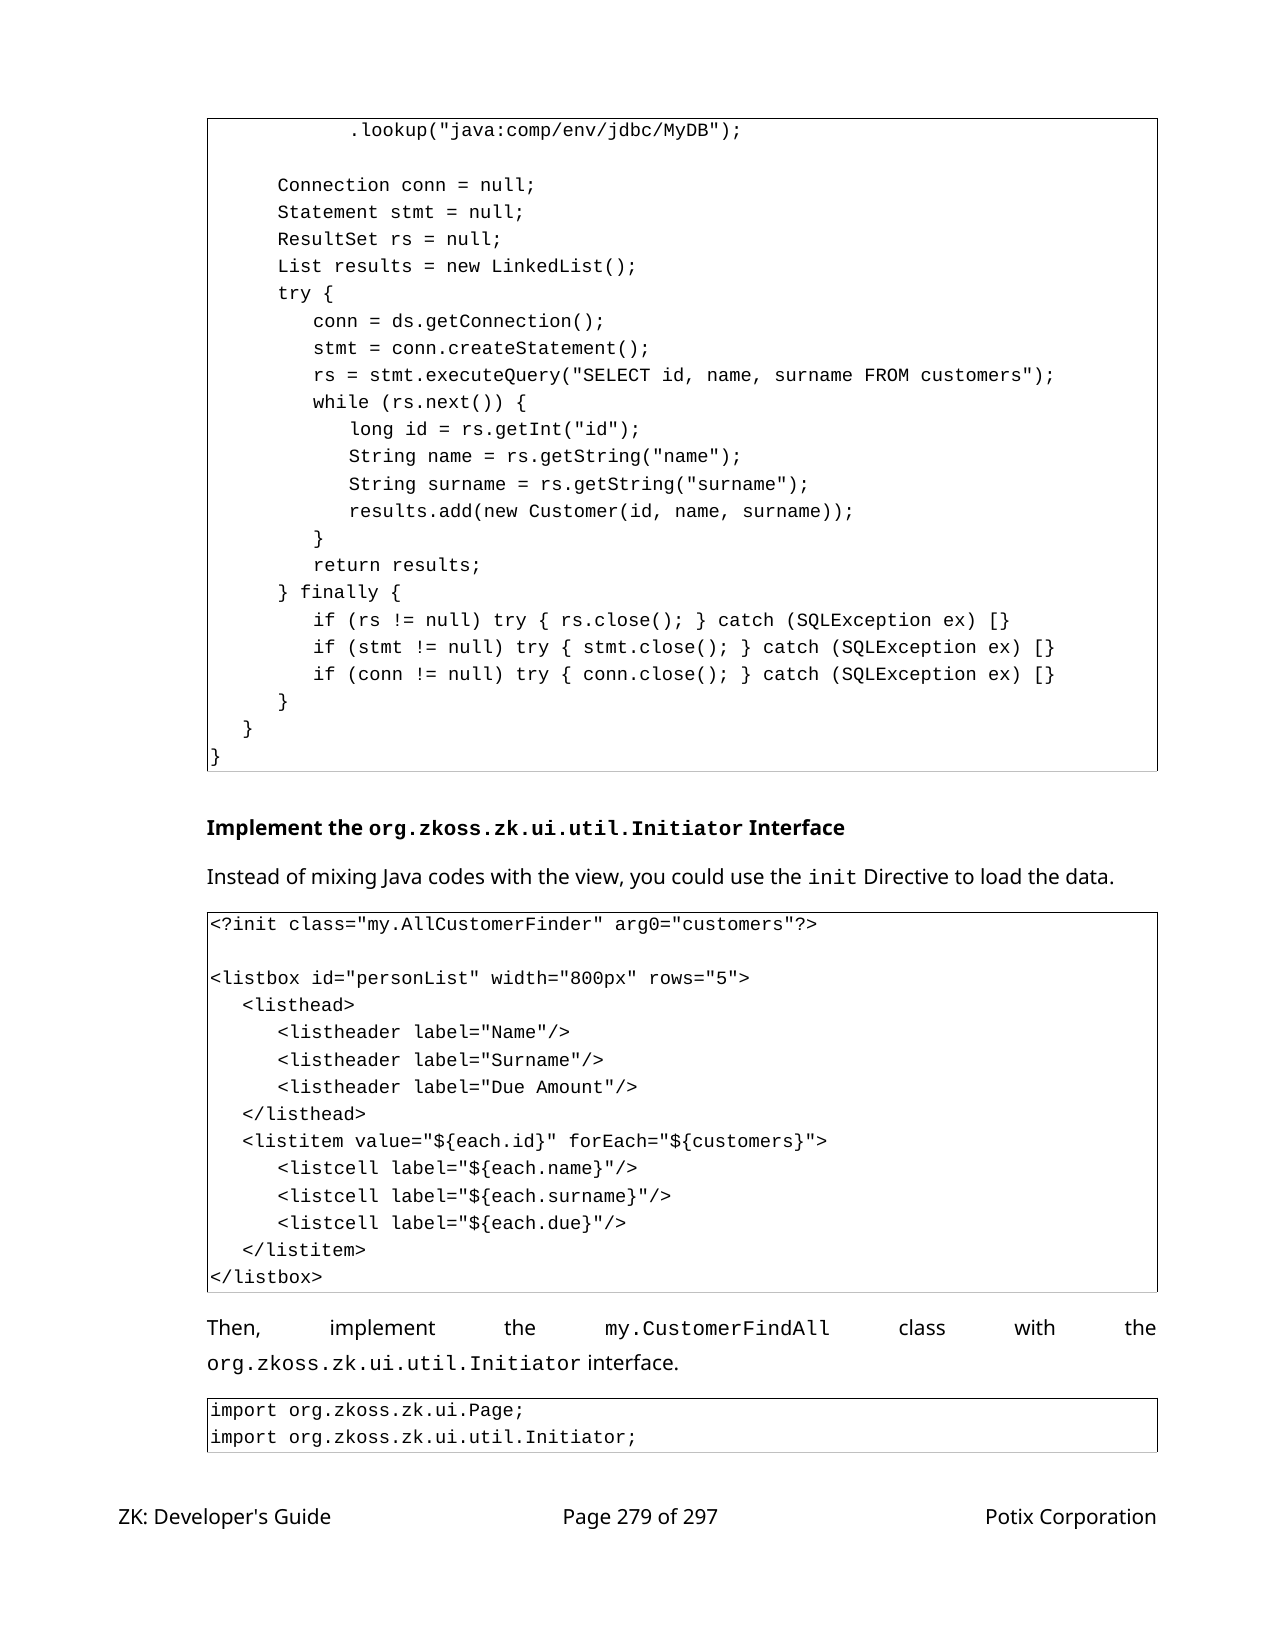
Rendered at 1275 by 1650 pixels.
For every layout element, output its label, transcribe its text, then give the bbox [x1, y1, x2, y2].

text </listitem> [208, 1238, 1157, 1262]
text <listcell label="${each.name}"/> [208, 1156, 1157, 1181]
text if (stmt != null) try { stmt.close(); } catch (SQLException ex) [} [208, 635, 1157, 659]
text Statement stmt = null; [208, 200, 1157, 224]
text <listheader label="Due Amount"/> [208, 1075, 1157, 1099]
text .lookup("java:comp/env/jdbc/MyDB"); [208, 119, 1157, 142]
text <listheader label="Name"/> [208, 1020, 1157, 1044]
text String surname = rs.getString("surname"); [208, 472, 1157, 496]
text if (rs != null) try { rs.close(); } catch (SQLException ex) [} [208, 607, 1157, 632]
text </listhead> [208, 1102, 1157, 1126]
text <listbox id="personList" width="800px" rows="5"> [208, 966, 1157, 990]
text return results; [208, 553, 1157, 577]
text } [208, 526, 1157, 550]
text List results = new LinkedList(); [208, 254, 1157, 278]
text } [208, 716, 1157, 741]
text } [208, 689, 1157, 713]
text while (rs.next()) { [208, 390, 1157, 414]
text long id = rs.getInt("id"); [208, 417, 1157, 441]
text rs = stmt.executeQuery("SELECT id, name, surname FROM customers"); [208, 363, 1157, 387]
text import org.zkoss.zk.ui.util.Initiator; [208, 1425, 1157, 1452]
text if (conn != null) try { conn.close(); } catch (SQLException ex) [} [208, 662, 1157, 686]
text Then, implement the my.CustomerFindAll class with the org.zkoss.zk.ui.util.Initiator interface. [207, 1313, 1157, 1377]
text <listitem value="${each.id}" forEach="${customers}"> [208, 1129, 1157, 1153]
text Instead of mixing Java codes with the view, you could use the init Directive to load the data. [207, 862, 1157, 891]
text </listbox> [208, 1265, 1157, 1292]
text <listcell label="${each.due}"/> [208, 1211, 1157, 1235]
text Connection conn = null; [208, 172, 1157, 197]
text <listhead> [208, 993, 1157, 1017]
text } [208, 743, 1157, 771]
text <listcell label="${each.surname}"/> [208, 1183, 1157, 1208]
text import org.zkoss.zk.ui.Page; [208, 1399, 1157, 1422]
text stmt = conn.createStatement(); [208, 336, 1157, 360]
text <?init class="my.AllCustomerFinder" arg0="customers"?> [208, 913, 1157, 936]
text conn = ds.getConnection(); [208, 308, 1157, 333]
text results.add(new Customer(id, name, surname)); [208, 499, 1157, 523]
text String name = rs.getString("name"); [208, 444, 1157, 469]
text try { [208, 281, 1157, 306]
text <listheader label="Surname"/> [208, 1047, 1157, 1072]
text ResultSet rs = null; [208, 227, 1157, 251]
text } finally { [208, 580, 1157, 604]
subtitle Implement the org.zkoss.zk.ui.util.Initiator Interface [207, 813, 1157, 842]
